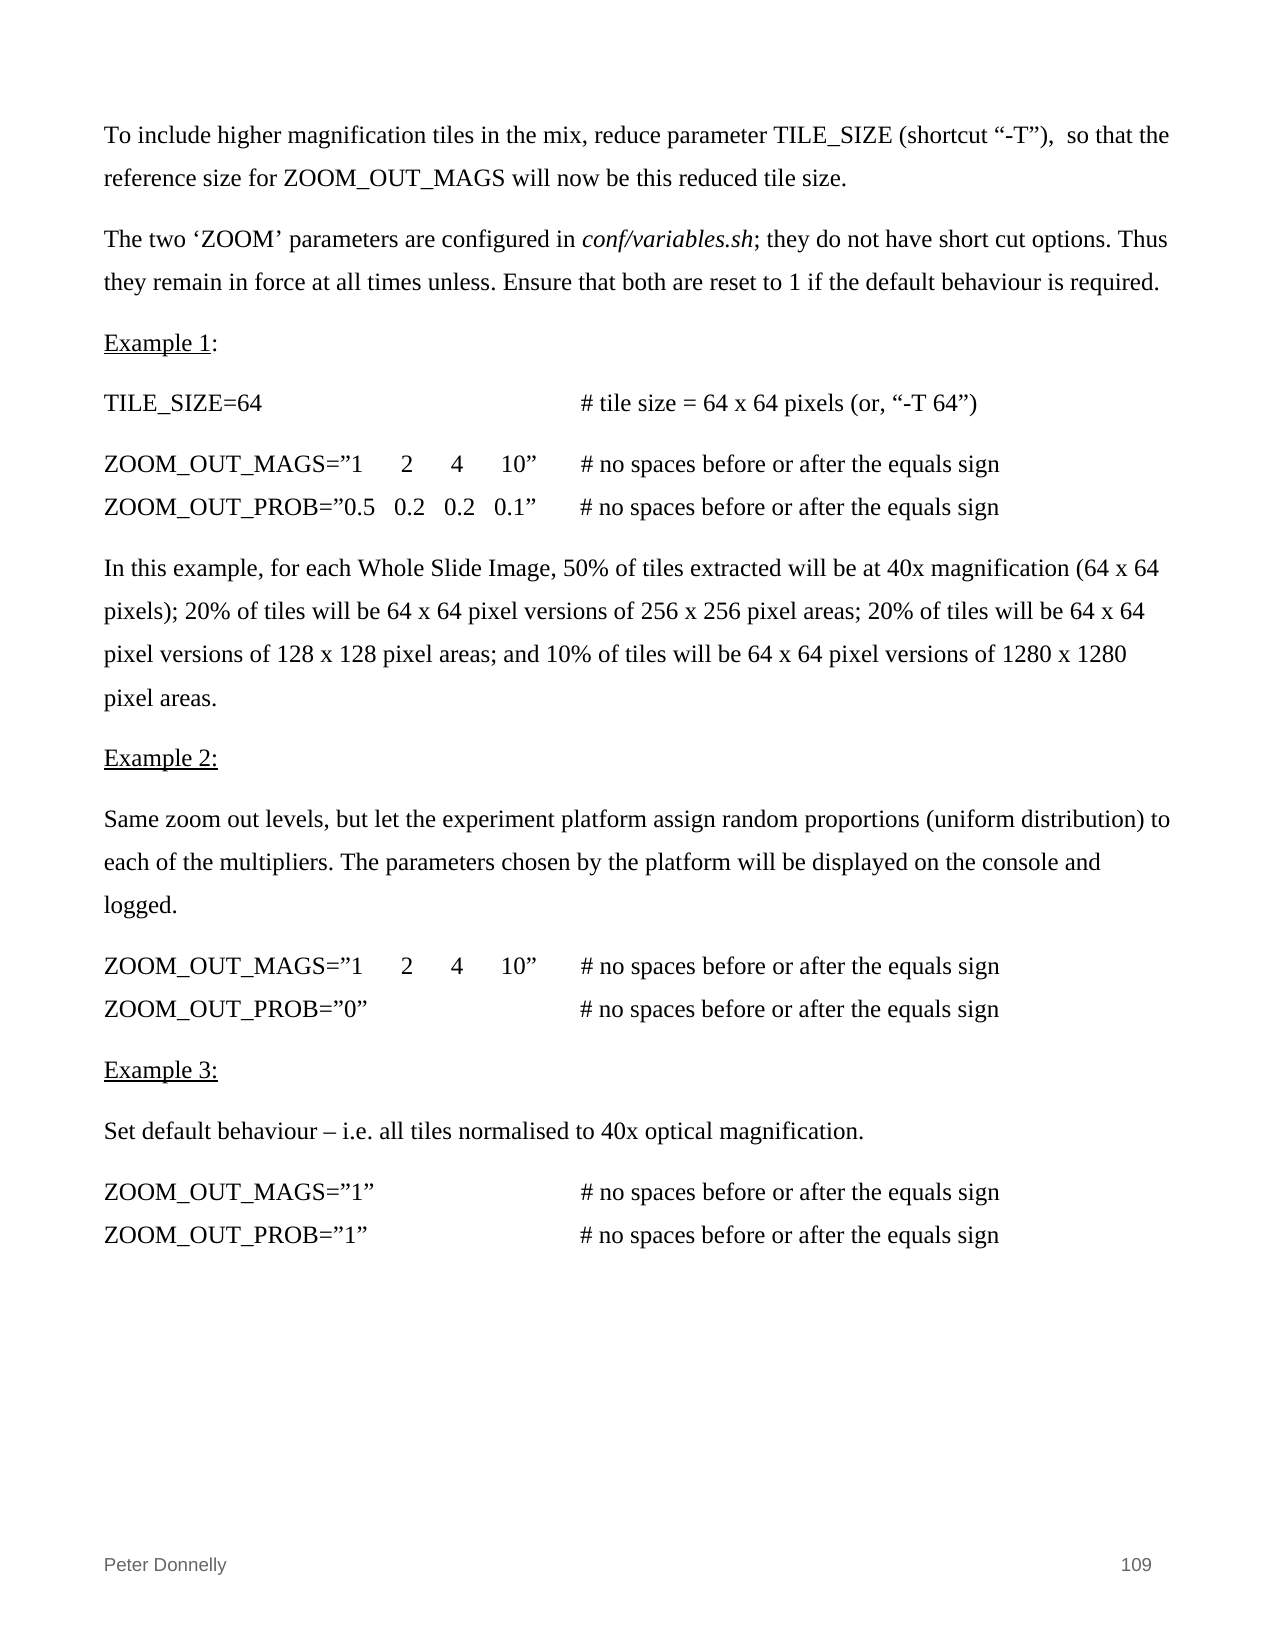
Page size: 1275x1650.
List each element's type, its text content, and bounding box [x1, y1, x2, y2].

text The two ‘ZOOM’ parameters are configured in conf/variables.sh; they do not have short cut options. Thus they remain in force at all times unless. Ensure that both are reset to 1 if the default behaviour is required. [103, 224, 1181, 296]
text To include higher magnification tiles in the mix, reduce parameter TILE_SIZE (shortcut “-T”), so that the reference size for ZOOM_OUT_MAGS will now be this reduced tile size. [103, 120, 1181, 192]
text ZOOM_OUT_MAGS=”1 2 4 10” # no spaces before or after the equals sign ZOOM_OUT_PROB=”0.5 0.2 0.2 0.1” # no spaces before or after the equals sign [103, 449, 1181, 521]
text TILE_SIZE=64 # tile size = 64 x 64 pixels (or, “-T 64”) [103, 388, 1181, 417]
text Example 3: [103, 1055, 1181, 1084]
text ZOOM_OUT_MAGS=”1” # no spaces before or after the equals sign ZOOM_OUT_PROB=”1” # no spaces before or after the equals sign [103, 1177, 1181, 1249]
text ZOOM_OUT_MAGS=”1 2 4 10” # no spaces before or after the equals sign ZOOM_OUT_PROB=”0” # no spaces before or after the equals sign [103, 951, 1181, 1023]
text Example 2: [103, 743, 1181, 772]
text In this example, for each Whole Slide Image, 50% of tiles extracted will be at 40x magnification (64 x 64 pixels); 20% of tiles will be 64 x 64 pixel versions of 256 x 256 pixel areas; 20% of tiles will be 64 x 64 pixel versions of 128 x 128 pixel areas; and 10% of tiles will be 64 x 64 pixel versions of 1280 x 1280 pixel areas. [103, 553, 1181, 711]
text Same zoom out levels, but let the experiment platform assign random proportions (uniform distribution) to each of the multipliers. The parameters chosen by the platform will be displayed on the console and logged. [103, 804, 1181, 919]
text Example 1: [103, 328, 1181, 356]
text Set default behaviour – i.e. all tiles normalised to 40x optical magnification. [103, 1116, 1181, 1145]
